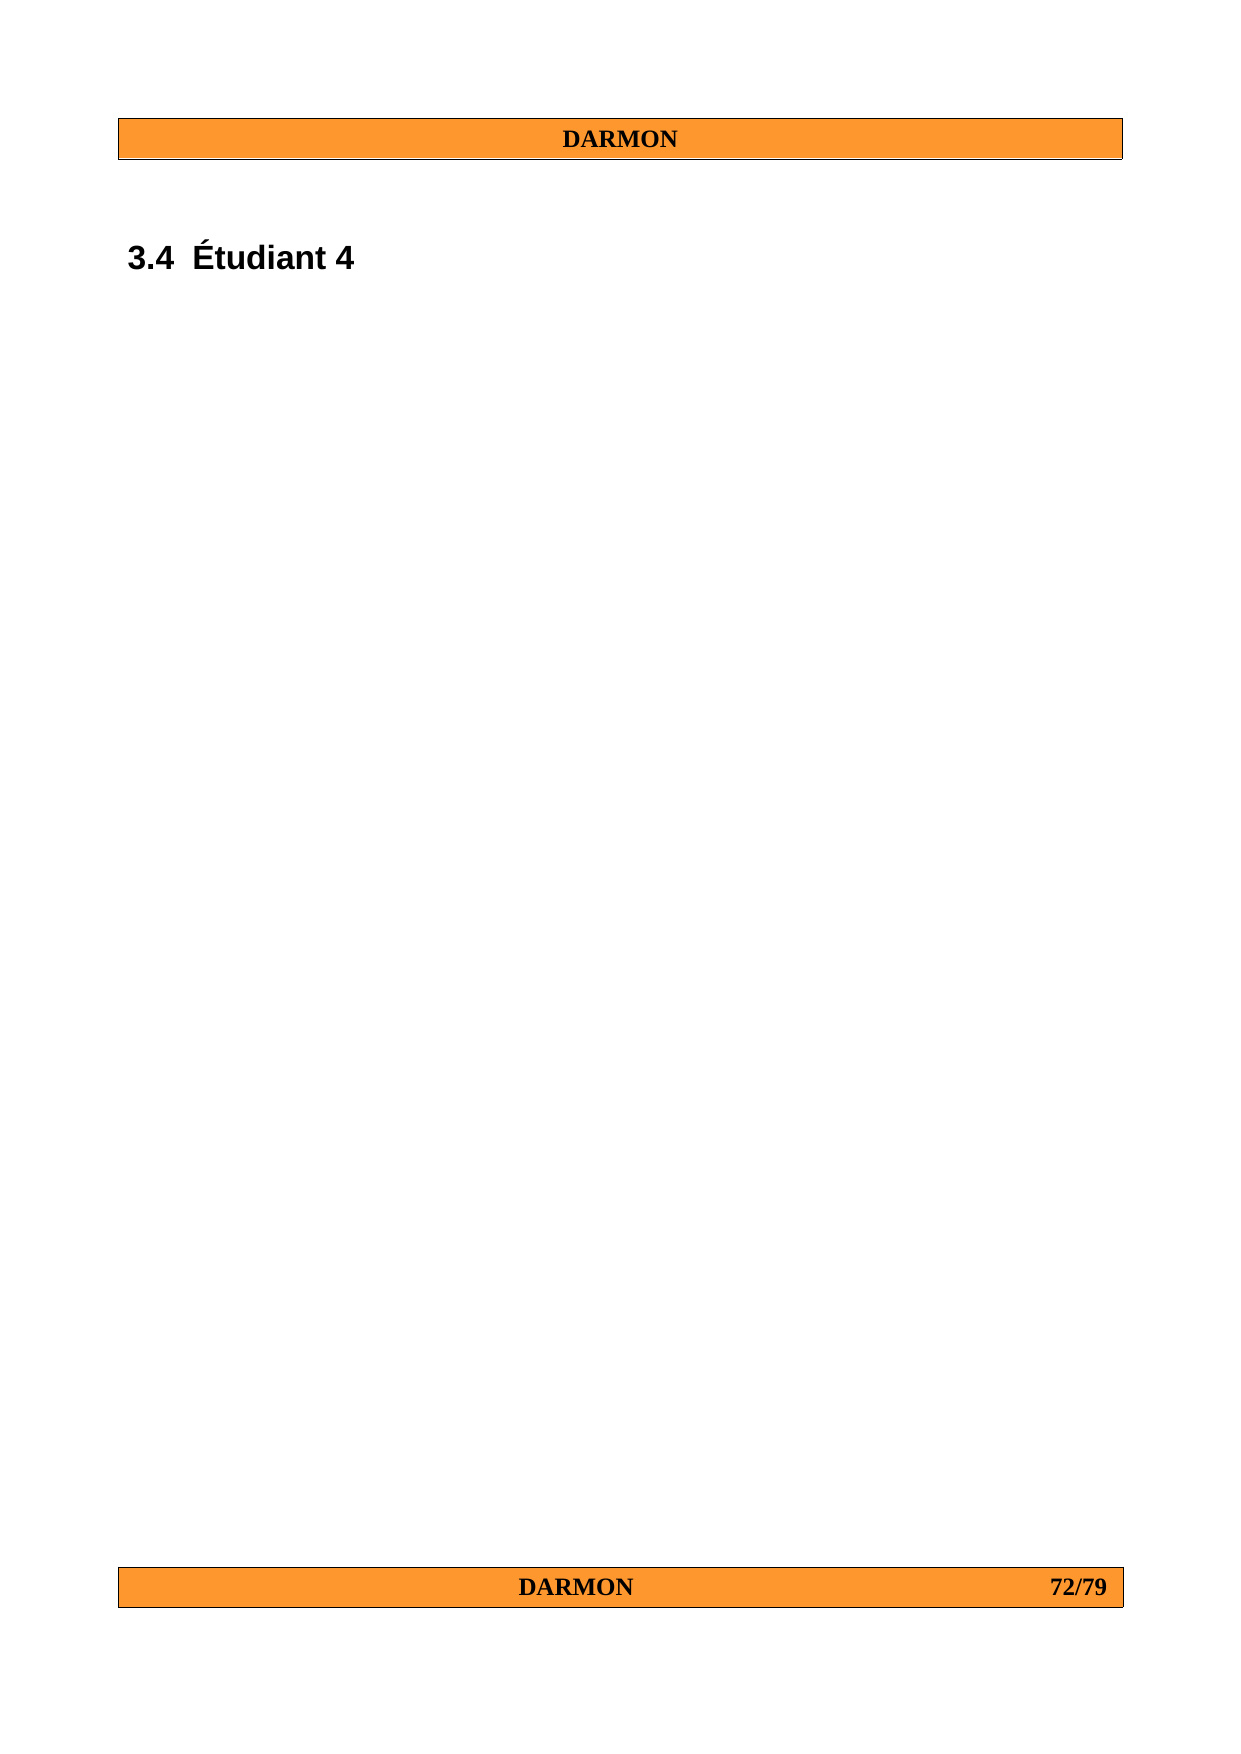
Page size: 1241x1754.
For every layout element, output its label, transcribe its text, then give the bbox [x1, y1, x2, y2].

subtitle Étudiant 4 [118, 238, 1122, 276]
